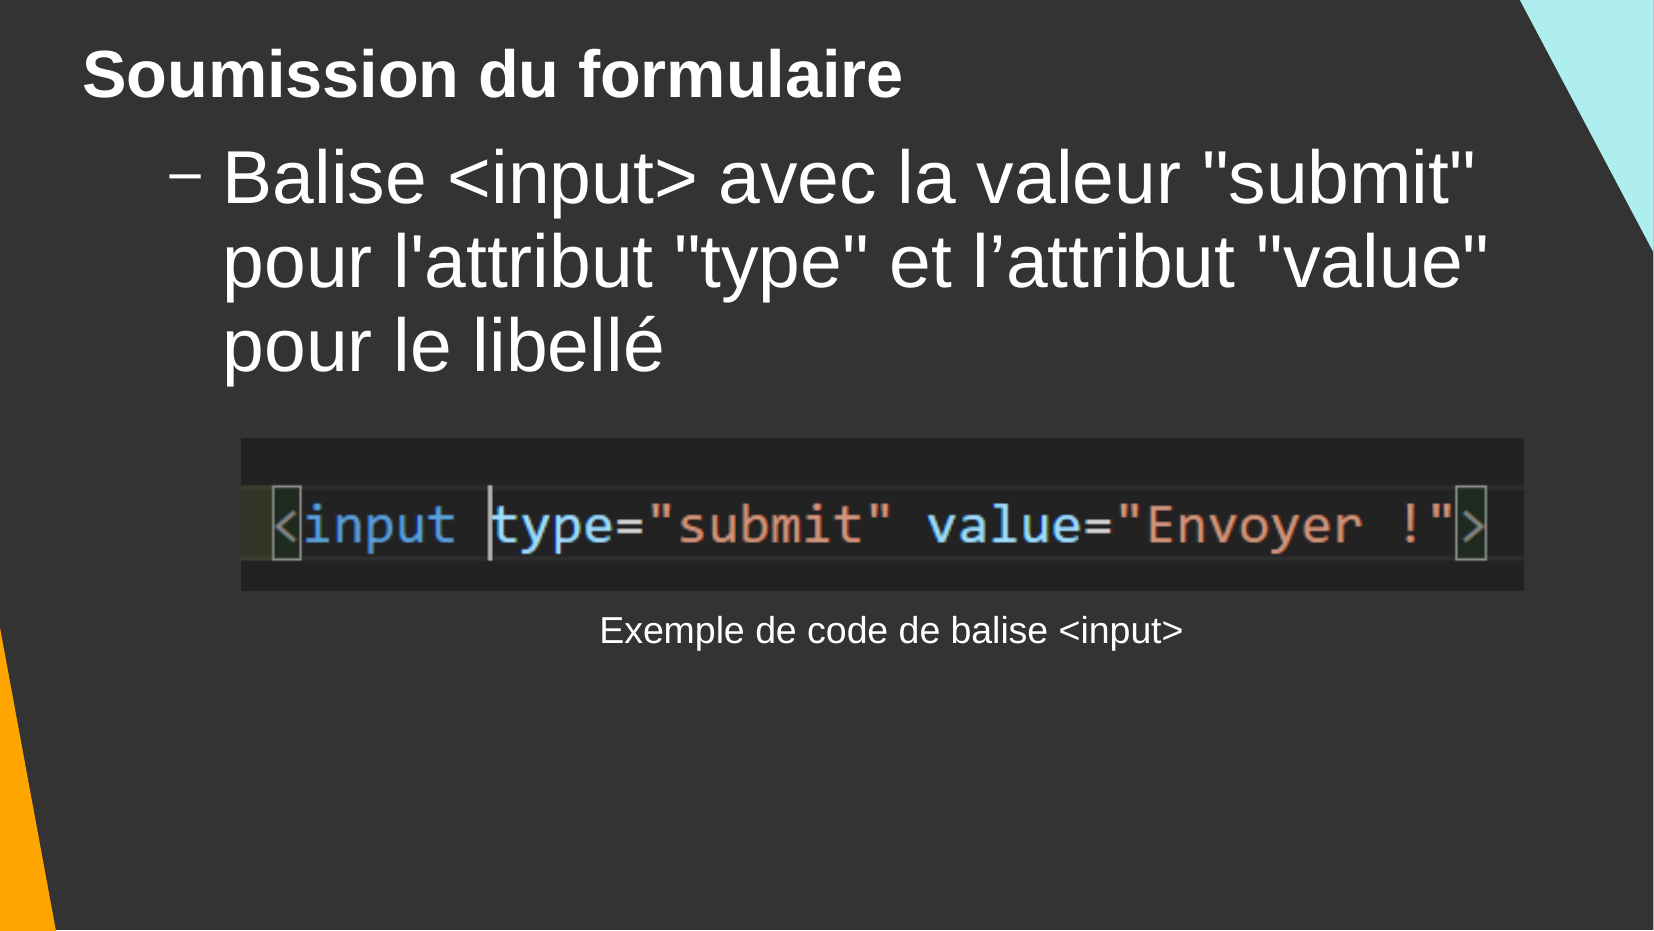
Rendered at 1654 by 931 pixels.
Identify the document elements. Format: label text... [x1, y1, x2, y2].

text_box [1519, 0, 1654, 254]
text_box [0, 627, 56, 931]
picture [241, 438, 1524, 591]
title Soumission du formulaire [82, 37, 1571, 114]
list Balise <input> avec la valeur "submit" pour l'attribut "type" et l’attribut "value" pour le libellé [80, 135, 1605, 414]
text_box Exemple de code de balise <input> [307, 602, 1477, 662]
